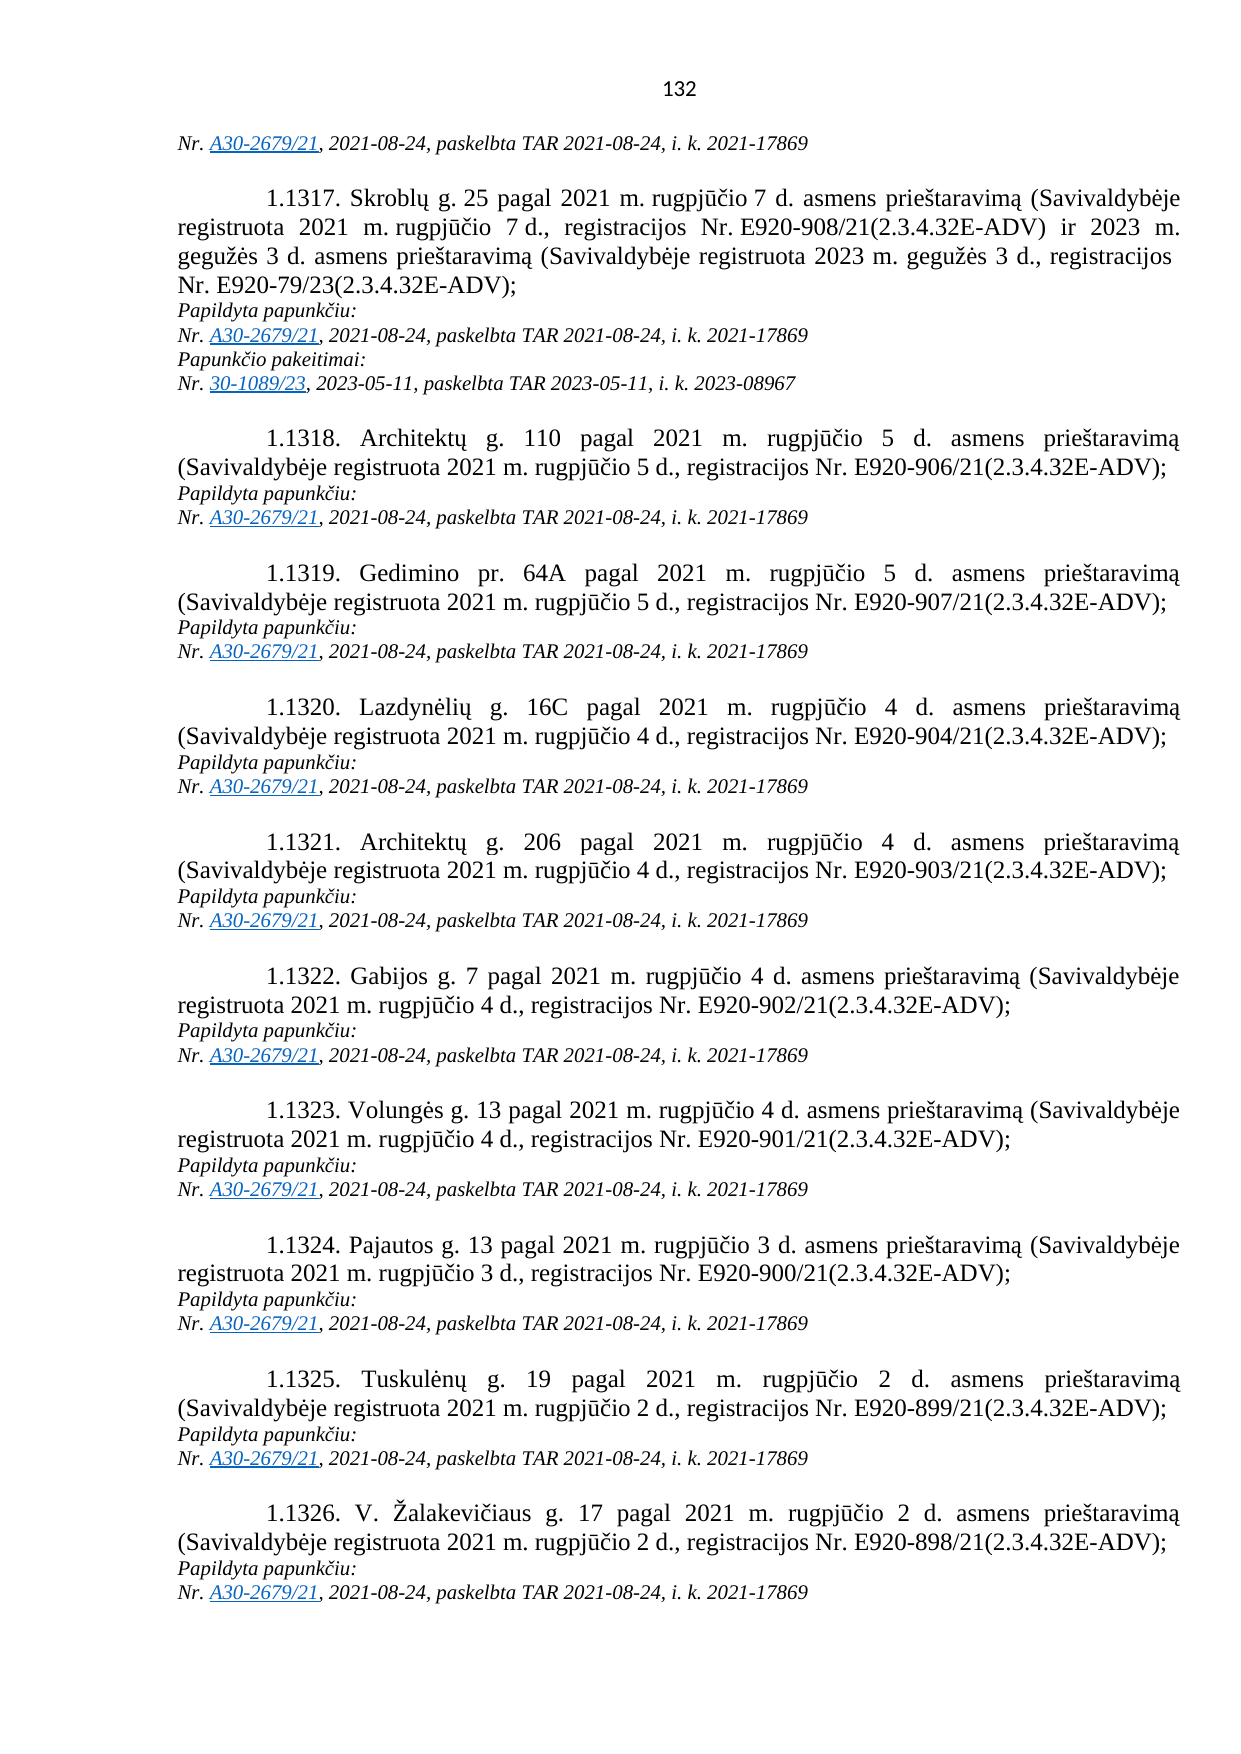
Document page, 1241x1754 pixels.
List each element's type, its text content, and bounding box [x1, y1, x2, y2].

text 1.1317. Skroblų g. 25 pagal 2021 m. rugpjūčio 7 d. asmens prieštaravimą (Savivaldybėje registruota 2021 m. rugpjūčio 7 d., registracijos Nr. E920-908/21(2.3.4.32E-ADV) ir 2023 m. gegužės 3 d. asmens prieštaravimą (Savivaldybėje registruota 2023 m. gegužės 3 d., registracijos Nr. E920-79/23(2.3.4.32E-ADV); [177, 183, 1181, 298]
text Papildyta papunkčiu: [177, 750, 1181, 774]
text Papildyta papunkčiu: [177, 615, 1181, 639]
text Papunkčio pakeitimai: [177, 347, 1181, 371]
text Nr. A30-2679/21, 2021-08-24, paskelbta TAR 2021-08-24, i. k. 2021-17869 [177, 1446, 1181, 1470]
text Papildyta papunkčiu: [177, 884, 1181, 908]
text 1.1326. V. Žalakevičiaus g. 17 pagal 2021 m. rugpjūčio 2 d. asmens prieštaravimą (Savivaldybėje registruota 2021 m. rugpjūčio 2 d., registracijos Nr. E920-898/21(2.3.4.32E-ADV); [177, 1498, 1181, 1556]
text Nr. A30-2679/21, 2021-08-24, paskelbta TAR 2021-08-24, i. k. 2021-17869 [177, 1580, 1181, 1604]
text 1.1319. Gedimino pr. 64A pagal 2021 m. rugpjūčio 5 d. asmens prieštaravimą (Savivaldybėje registruota 2021 m. rugpjūčio 5 d., registracijos Nr. E920-907/21(2.3.4.32E-ADV); [177, 558, 1181, 615]
text Papildyta papunkčiu: [177, 481, 1181, 505]
text 1.1321. Architektų g. 206 pagal 2021 m. rugpjūčio 4 d. asmens prieštaravimą (Savivaldybėje registruota 2021 m. rugpjūčio 4 d., registracijos Nr. E920-903/21(2.3.4.32E-ADV); [177, 827, 1181, 884]
text Papildyta papunkčiu: [177, 298, 1181, 322]
text Papildyta papunkčiu: [177, 1153, 1181, 1177]
text 1.1318. Architektų g. 110 pagal 2021 m. rugpjūčio 5 d. asmens prieštaravimą (Savivaldybėje registruota 2021 m. rugpjūčio 5 d., registracijos Nr. E920-906/21(2.3.4.32E-ADV); [177, 423, 1181, 481]
text Nr. A30-2679/21, 2021-08-24, paskelbta TAR 2021-08-24, i. k. 2021-17869 [177, 322, 1181, 347]
text Nr. A30-2679/21, 2021-08-24, paskelbta TAR 2021-08-24, i. k. 2021-17869 [177, 1177, 1181, 1201]
text Papildyta papunkčiu: [177, 1018, 1181, 1042]
text Papildyta papunkčiu: [177, 1287, 1181, 1311]
text Nr. A30-2679/21, 2021-08-24, paskelbta TAR 2021-08-24, i. k. 2021-17869 [177, 1042, 1181, 1067]
text Nr. A30-2679/21, 2021-08-24, paskelbta TAR 2021-08-24, i. k. 2021-17869 [177, 774, 1181, 798]
text 1.1320. Lazdynėlių g. 16C pagal 2021 m. rugpjūčio 4 d. asmens prieštaravimą (Savivaldybėje registruota 2021 m. rugpjūčio 4 d., registracijos Nr. E920-904/21(2.3.4.32E-ADV); [177, 692, 1181, 750]
text Papildyta papunkčiu: [177, 1422, 1181, 1446]
text Papildyta papunkčiu: [177, 1556, 1181, 1580]
text Nr. A30-2679/21, 2021-08-24, paskelbta TAR 2021-08-24, i. k. 2021-17869 [177, 131, 1181, 155]
text Nr. A30-2679/21, 2021-08-24, paskelbta TAR 2021-08-24, i. k. 2021-17869 [177, 1311, 1181, 1335]
text Nr. A30-2679/21, 2021-08-24, paskelbta TAR 2021-08-24, i. k. 2021-17869 [177, 639, 1181, 663]
text 1.1323. Volungės g. 13 pagal 2021 m. rugpjūčio 4 d. asmens prieštaravimą (Savivaldybėje registruota 2021 m. rugpjūčio 4 d., registracijos Nr. E920-901/21(2.3.4.32E-ADV); [177, 1095, 1181, 1153]
text Nr. A30-2679/21, 2021-08-24, paskelbta TAR 2021-08-24, i. k. 2021-17869 [177, 908, 1181, 932]
text Nr. 30-1089/23, 2023-05-11, paskelbta TAR 2023-05-11, i. k. 2023-08967 [177, 371, 1181, 395]
text 1.1324. Pajautos g. 13 pagal 2021 m. rugpjūčio 3 d. asmens prieštaravimą (Savivaldybėje registruota 2021 m. rugpjūčio 3 d., registracijos Nr. E920-900/21(2.3.4.32E-ADV); [177, 1230, 1181, 1287]
text 1.1325. Tuskulėnų g. 19 pagal 2021 m. rugpjūčio 2 d. asmens prieštaravimą (Savivaldybėje registruota 2021 m. rugpjūčio 2 d., registracijos Nr. E920-899/21(2.3.4.32E-ADV); [177, 1364, 1181, 1422]
text Nr. A30-2679/21, 2021-08-24, paskelbta TAR 2021-08-24, i. k. 2021-17869 [177, 505, 1181, 529]
text 1.1322. Gabijos g. 7 pagal 2021 m. rugpjūčio 4 d. asmens prieštaravimą (Savivaldybėje registruota 2021 m. rugpjūčio 4 d., registracijos Nr. E920-902/21(2.3.4.32E-ADV); [177, 961, 1181, 1018]
